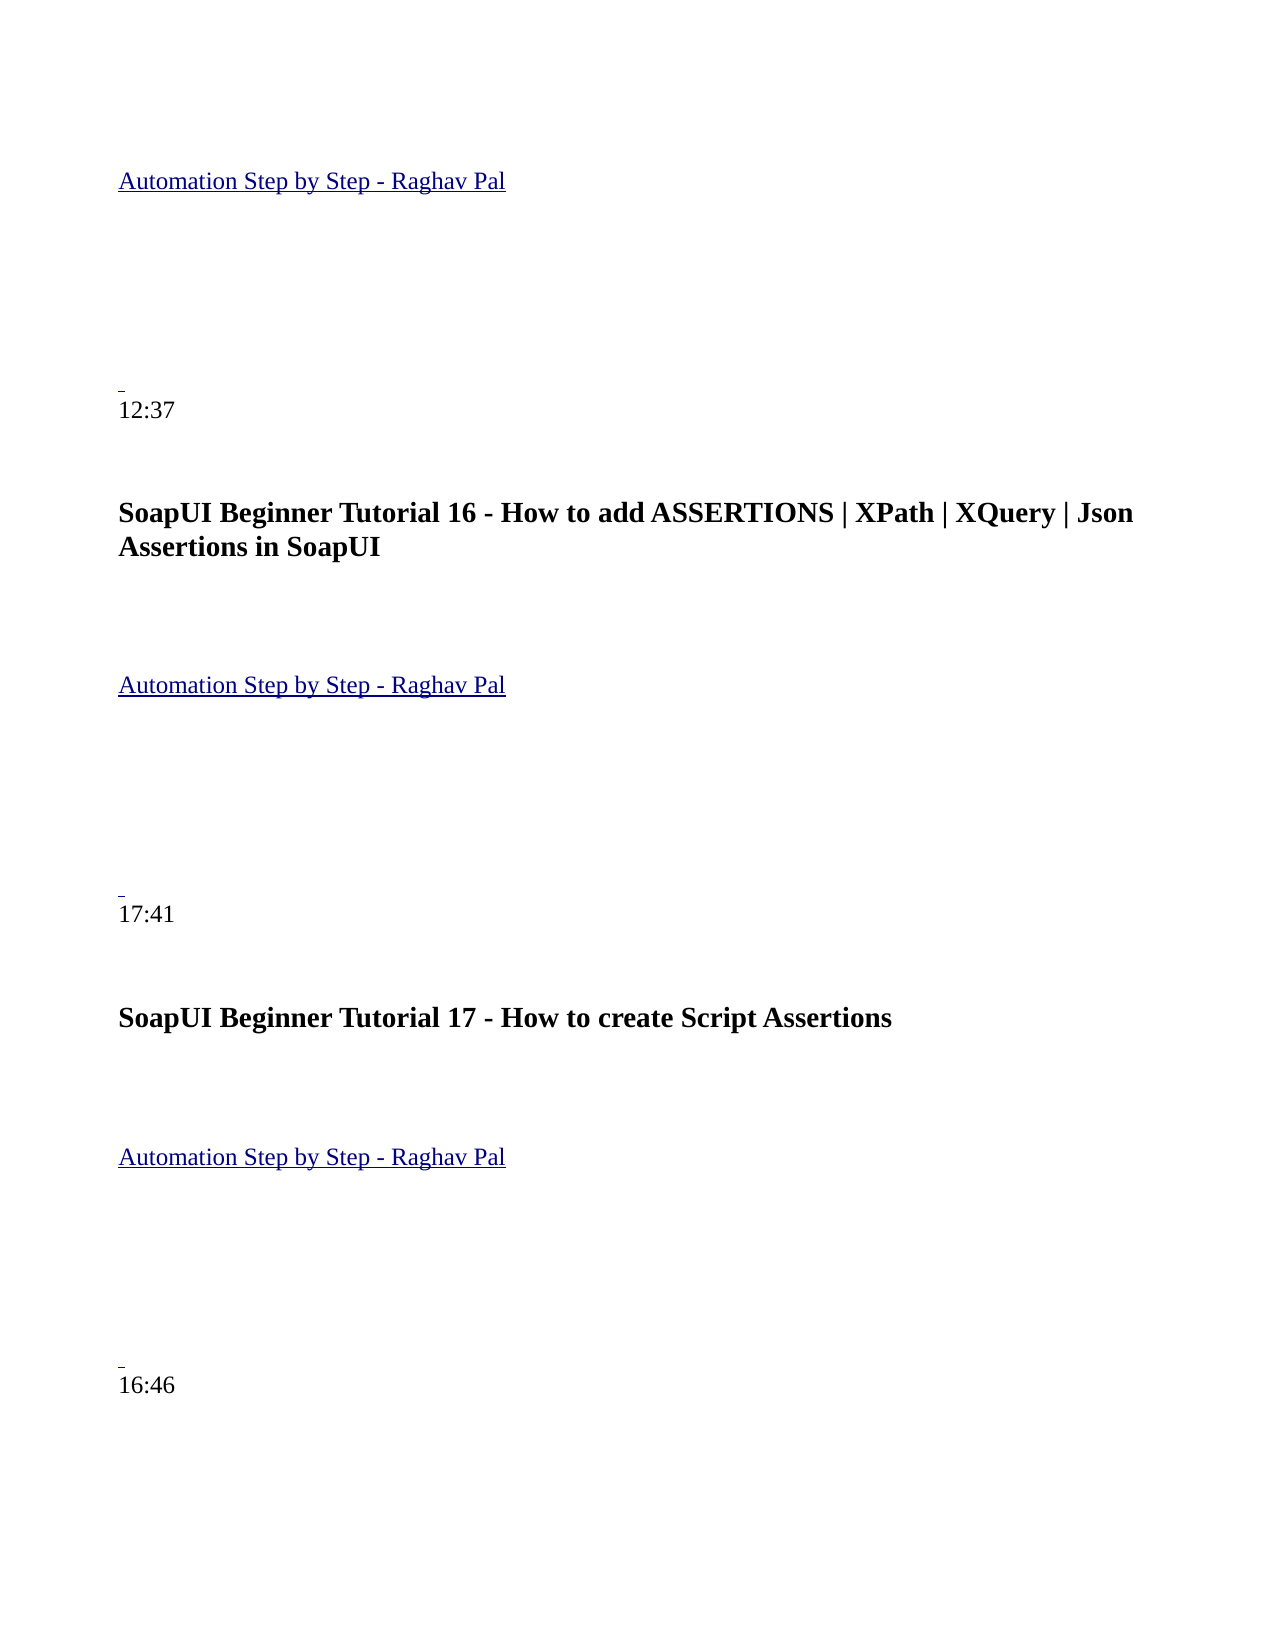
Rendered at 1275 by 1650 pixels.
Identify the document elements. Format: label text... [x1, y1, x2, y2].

subtitle SoapUI Beginner Tutorial 17 - How to create Script Assertions [118, 1000, 1157, 1034]
text Automation Step by Step - Raghav Pal [118, 670, 1157, 699]
subtitle SoapUI Beginner Tutorial 16 - How to add ASSERTIONS | XPath | XQuery | Json Assertions in SoapUI [118, 496, 1157, 563]
text Automation Step by Step - Raghav Pal [118, 1142, 1157, 1170]
text Automation Step by Step - Raghav Pal [118, 166, 1157, 194]
text 16:46 [118, 1371, 1157, 1399]
text 12:37 [118, 395, 1157, 423]
text 17:41 [118, 899, 1157, 928]
